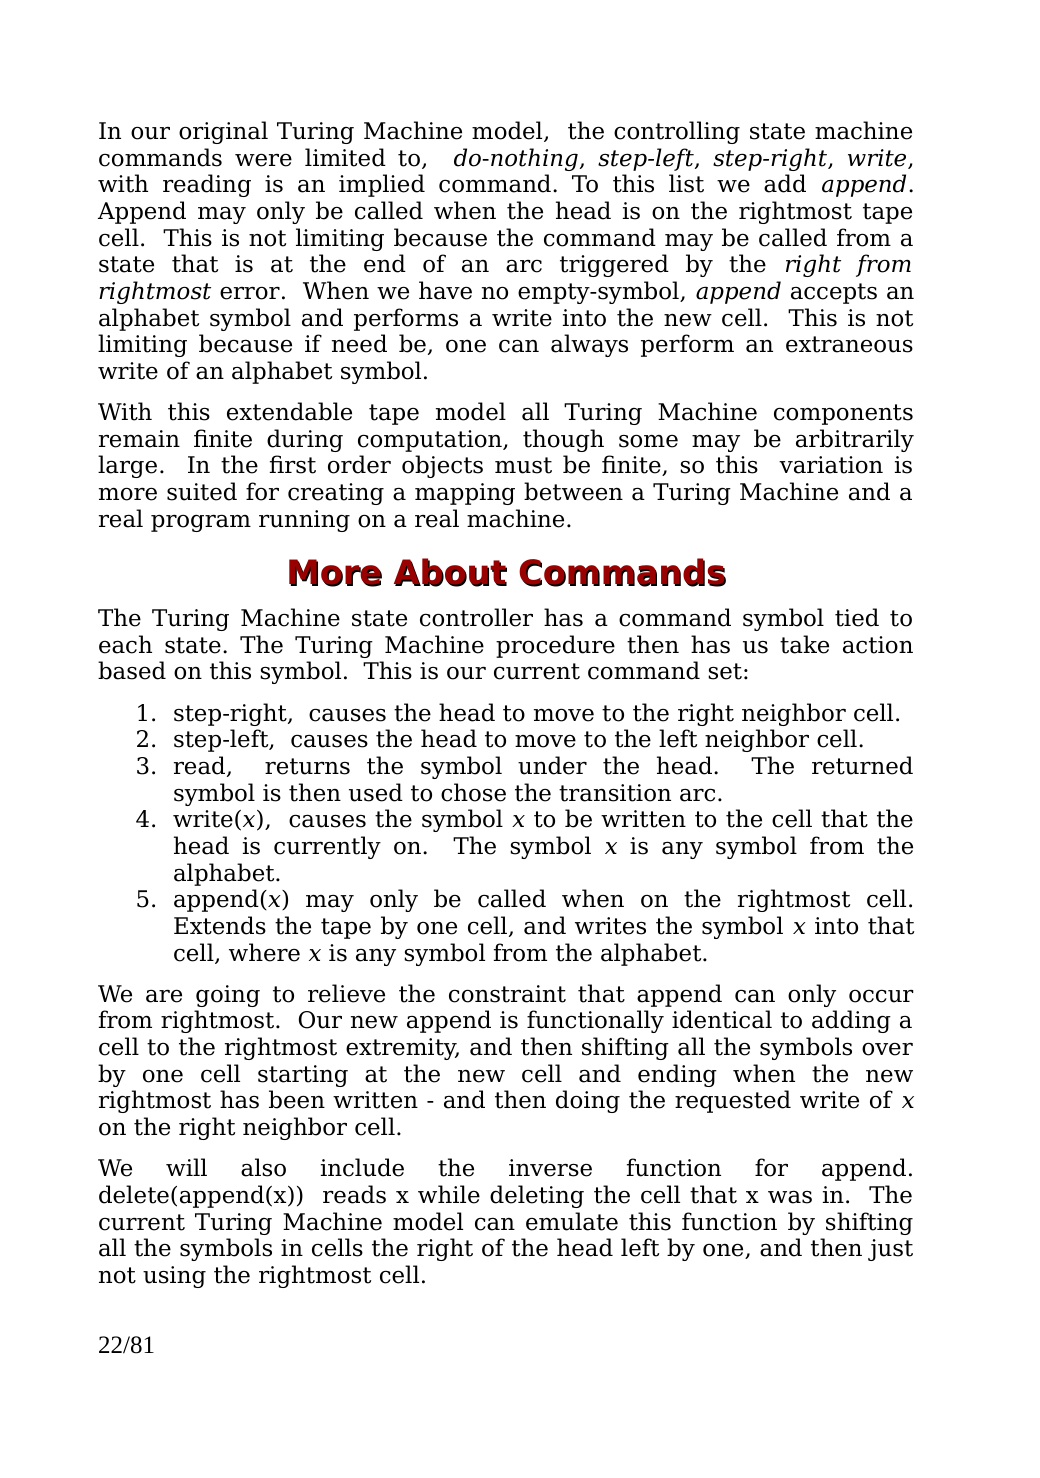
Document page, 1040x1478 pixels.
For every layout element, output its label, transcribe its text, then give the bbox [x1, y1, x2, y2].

subtitle More About Commands [98, 553, 914, 593]
text We will also include the inverse function for append. delete(append(x)) reads x while deleting the cell that x was in. The current Turing Machine model can emulate this function by shifting all the symbols in cells the right of the head left by one, and then just not using the rightmost cell. [98, 1156, 914, 1289]
list step-right, causes the head to move to the right neighbor cell. [135, 700, 914, 726]
list append(x) may only be called when on the rightmost cell. Extends the tape by one cell, and writes the symbol x into that cell, where x is any symbol from the alphabet. [135, 886, 914, 966]
list step-left, causes the head to move to the left neighbor cell. [135, 726, 914, 753]
text The Turing Machine state controller has a command symbol tied to each state. The Turing Machine procedure then has us take action based on this symbol. This is our current command set: [98, 605, 914, 685]
text We are going to relieve the constraint that append can only occur from rightmost. Our new append is functionally identical to adding a cell to the rightmost extremity, and then shifting all the symbols over by one cell starting at the new cell and ending when the new rightmost has been written - and then doing the requested write of x on the right neighbor cell. [98, 981, 914, 1141]
text In our original Turing Machine model, the controlling state machine commands were limited to, do-nothing, step-left, step-right, write, with reading is an implied command. To this list we add append. Append may only be called when the head is on the rightmost tape cell. This is not limiting because the command may be called from a state that is at the end of an arc triggered by the right from rightmost error. When we have no empty-symbol, append accepts an alphabet symbol and performs a write into the new cell. This is not limiting because if need be, one can always perform an extraneous write of an alphabet symbol. [98, 118, 914, 385]
list read, returns the symbol under the head. The returned symbol is then used to chose the transition arc. [135, 753, 914, 806]
list write(x), causes the symbol x to be written to the cell that the head is currently on. The symbol x is any symbol from the alphabet. [135, 806, 914, 886]
text With this extendable tape model all Turing Machine components remain finite during computation, though some may be arbitrarily large. In the first order objects must be finite, so this variation is more suited for creating a mapping between a Turing Machine and a real program running on a real machine. [98, 399, 914, 533]
